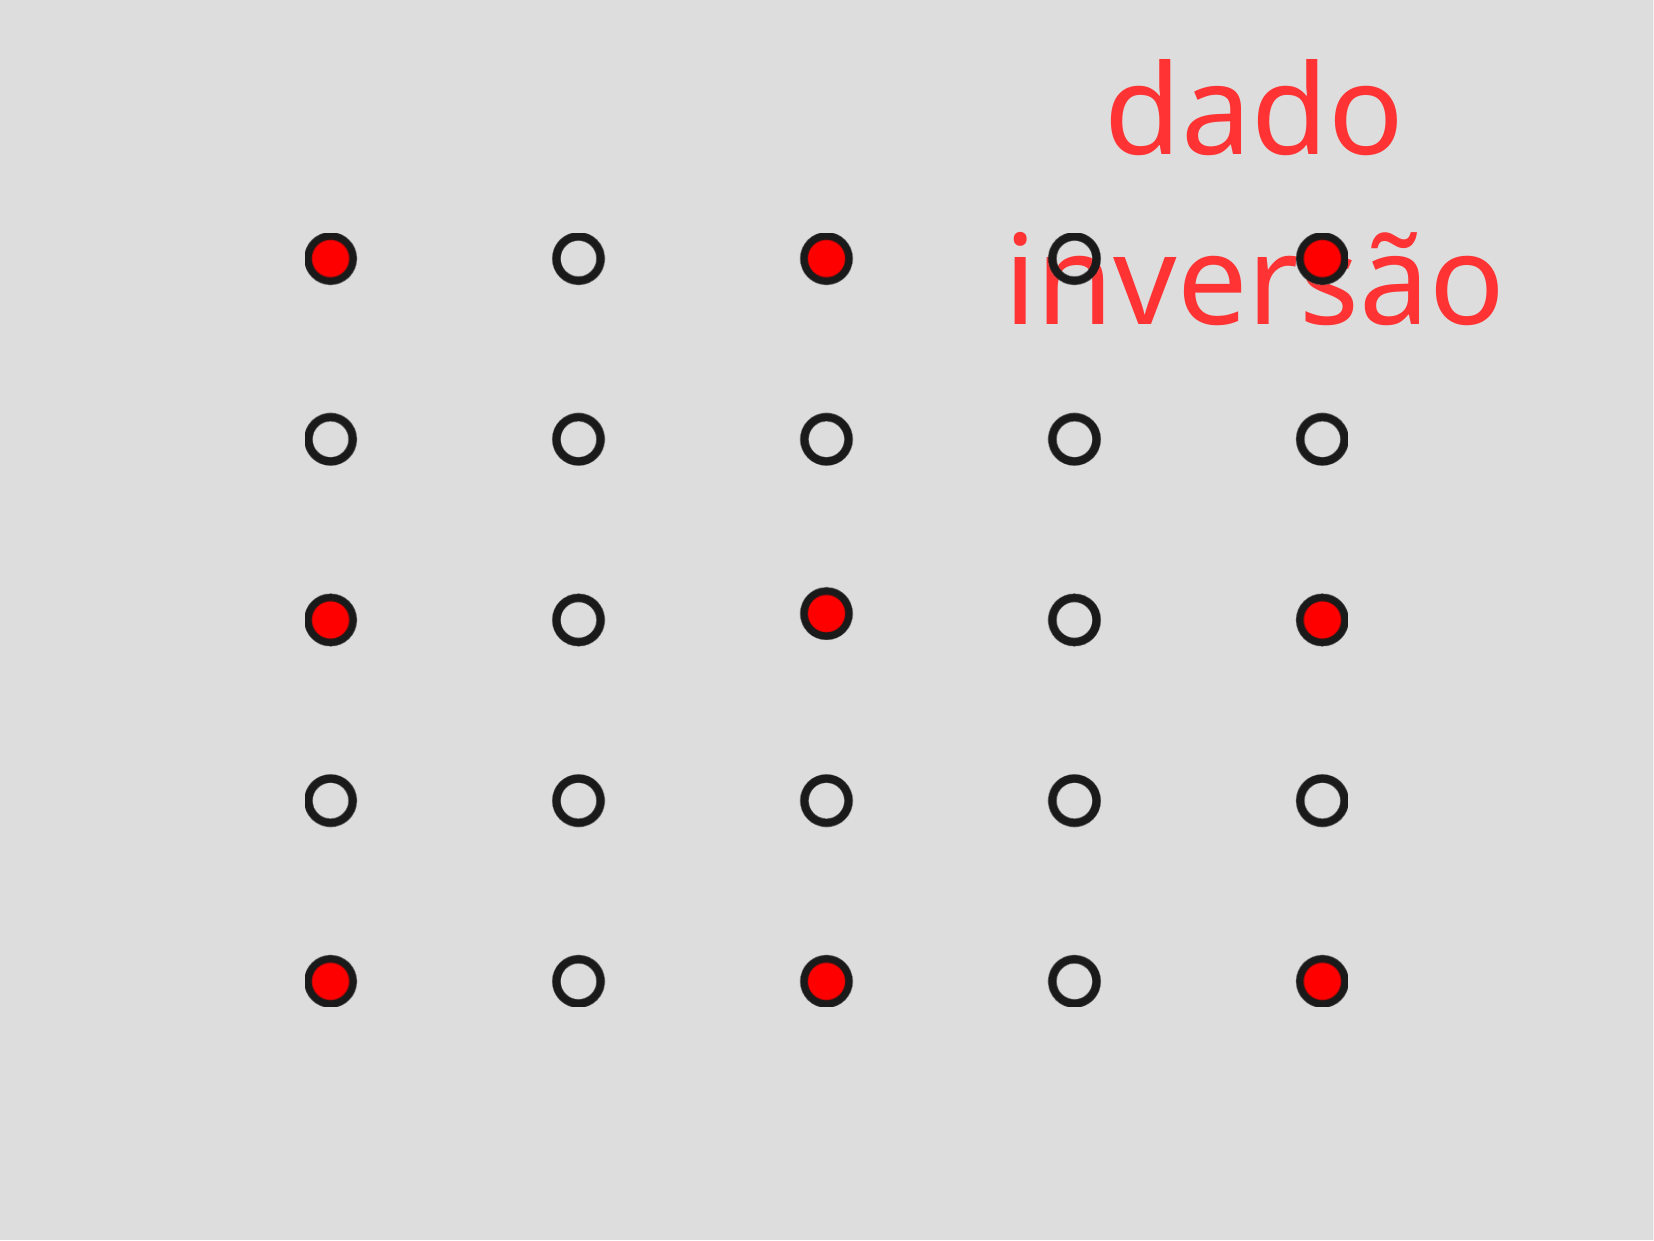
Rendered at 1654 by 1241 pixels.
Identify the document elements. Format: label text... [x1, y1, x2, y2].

text_box dado inversão [989, 12, 1654, 222]
picture [305, 233, 1348, 1007]
